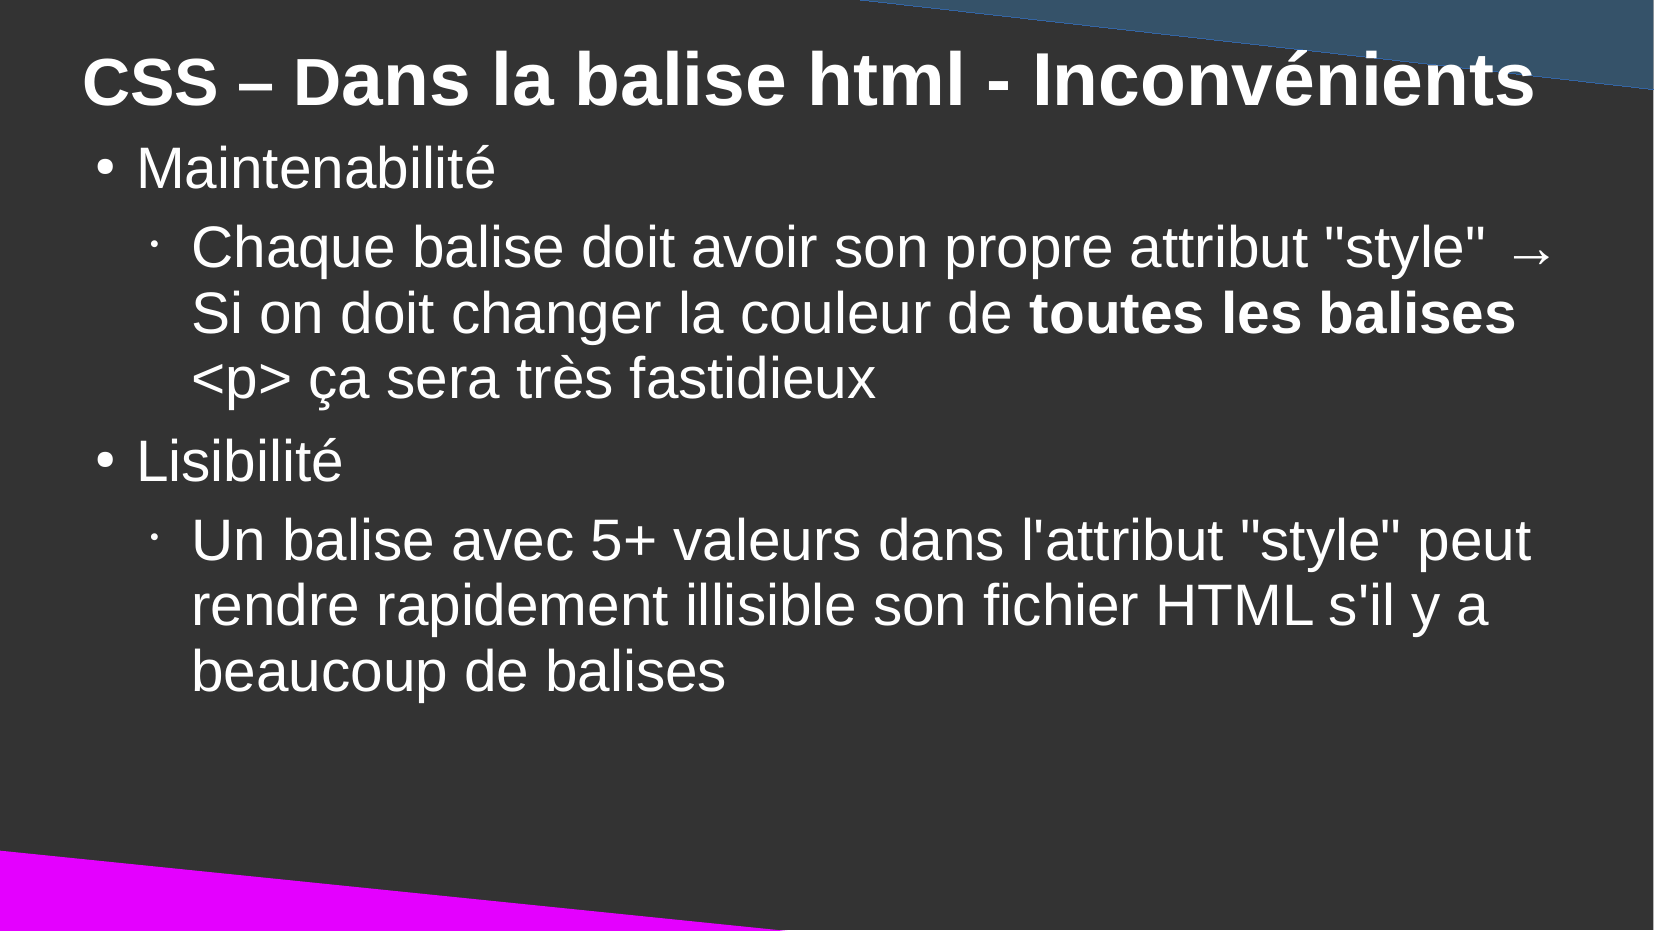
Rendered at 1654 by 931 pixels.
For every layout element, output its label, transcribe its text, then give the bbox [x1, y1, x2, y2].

list Maintenabilité Chaque balise doit avoir son propre attribut "style" → Si on doit changer la couleur de toutes les balises <p> ça sera très fastidieux Lisibilité Un balise avec 5+ valeurs dans l'attribut "style" peut rendre rapidement illisible son fichier HTML s'il y a beaucoup de balises [80, 135, 1605, 709]
text_box [860, 0, 1654, 90]
text_box [0, 850, 788, 931]
title CSS – Dans la balise html - Inconvénients [82, 37, 1571, 132]
